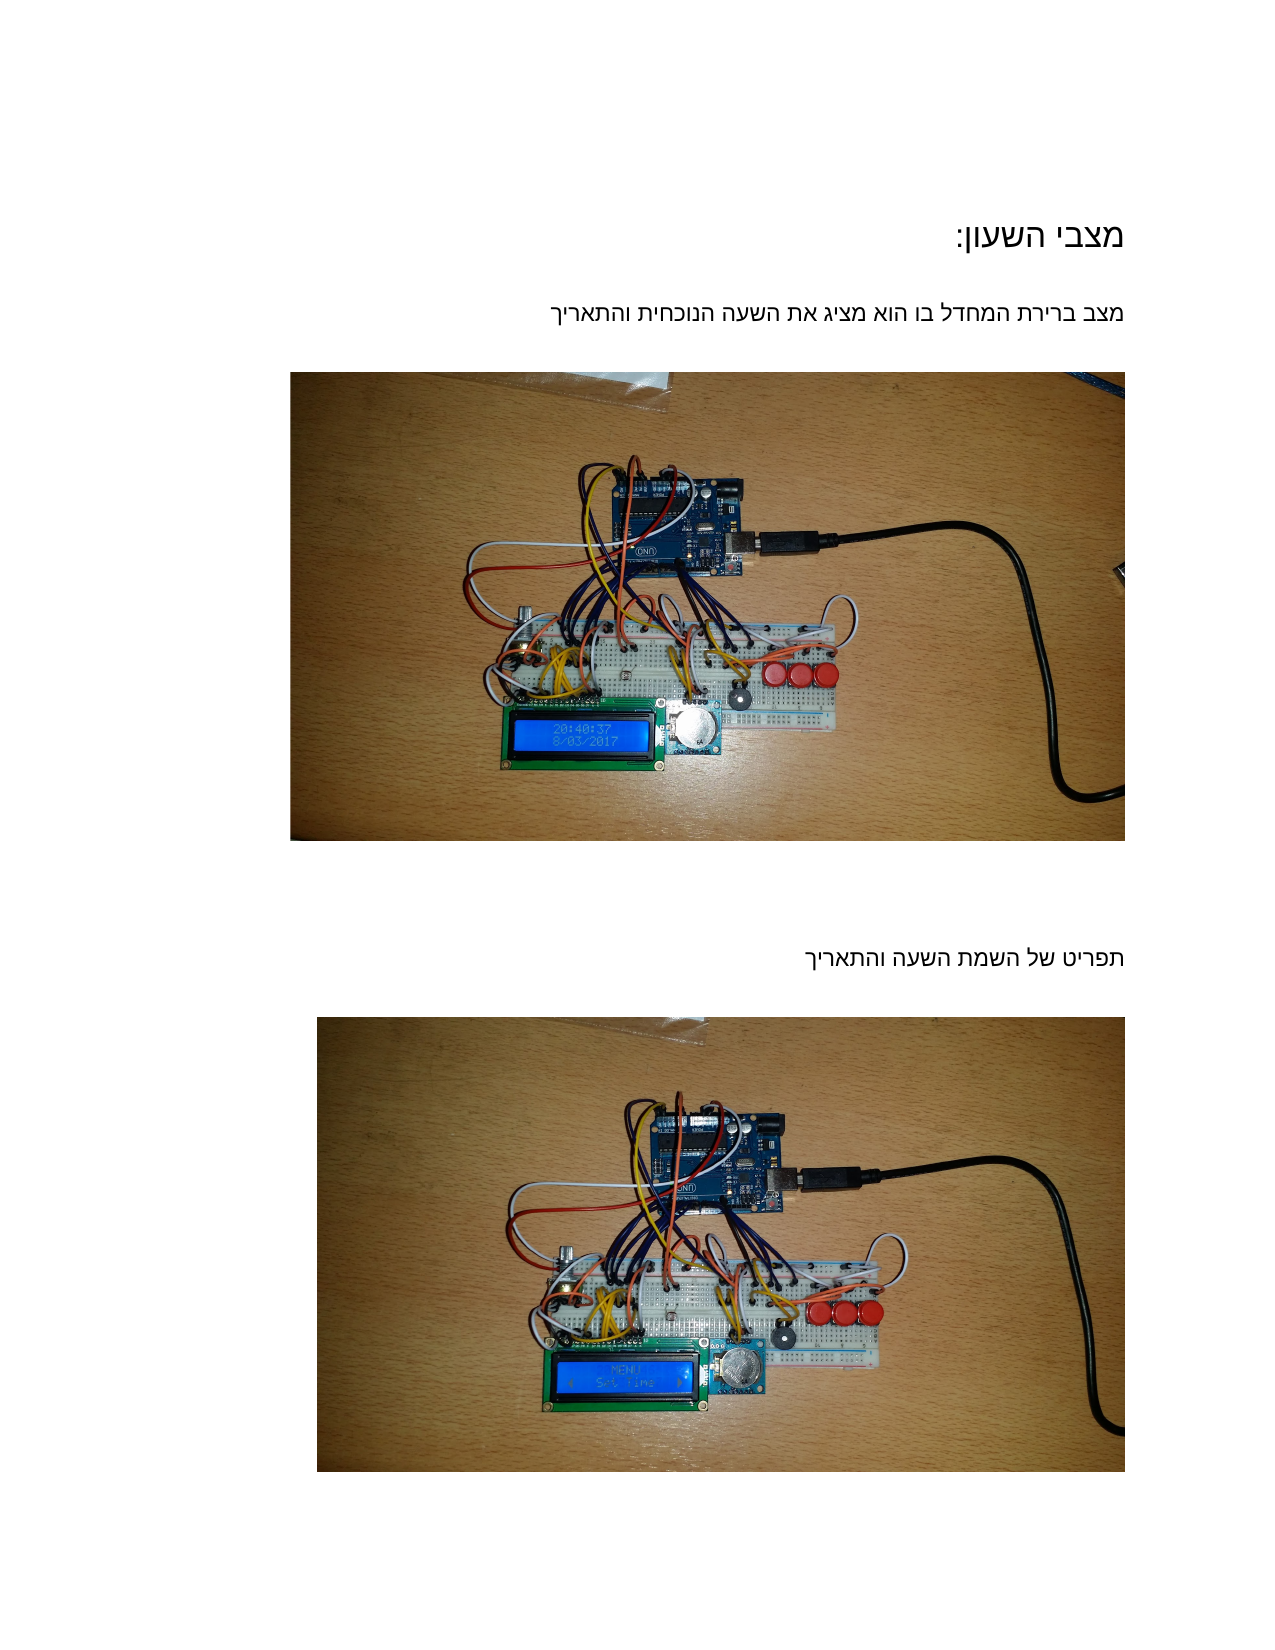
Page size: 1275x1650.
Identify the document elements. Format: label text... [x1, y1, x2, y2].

picture [290, 372, 1125, 841]
text תפריט של השמת השעה והתאריך [150, 945, 1125, 972]
picture [317, 1017, 1125, 1472]
subtitle מצבי השעון: [150, 216, 1125, 254]
text מצב ברירת המחדל בו הוא מציג את השעה הנוכחית והתאריך [150, 300, 1125, 326]
